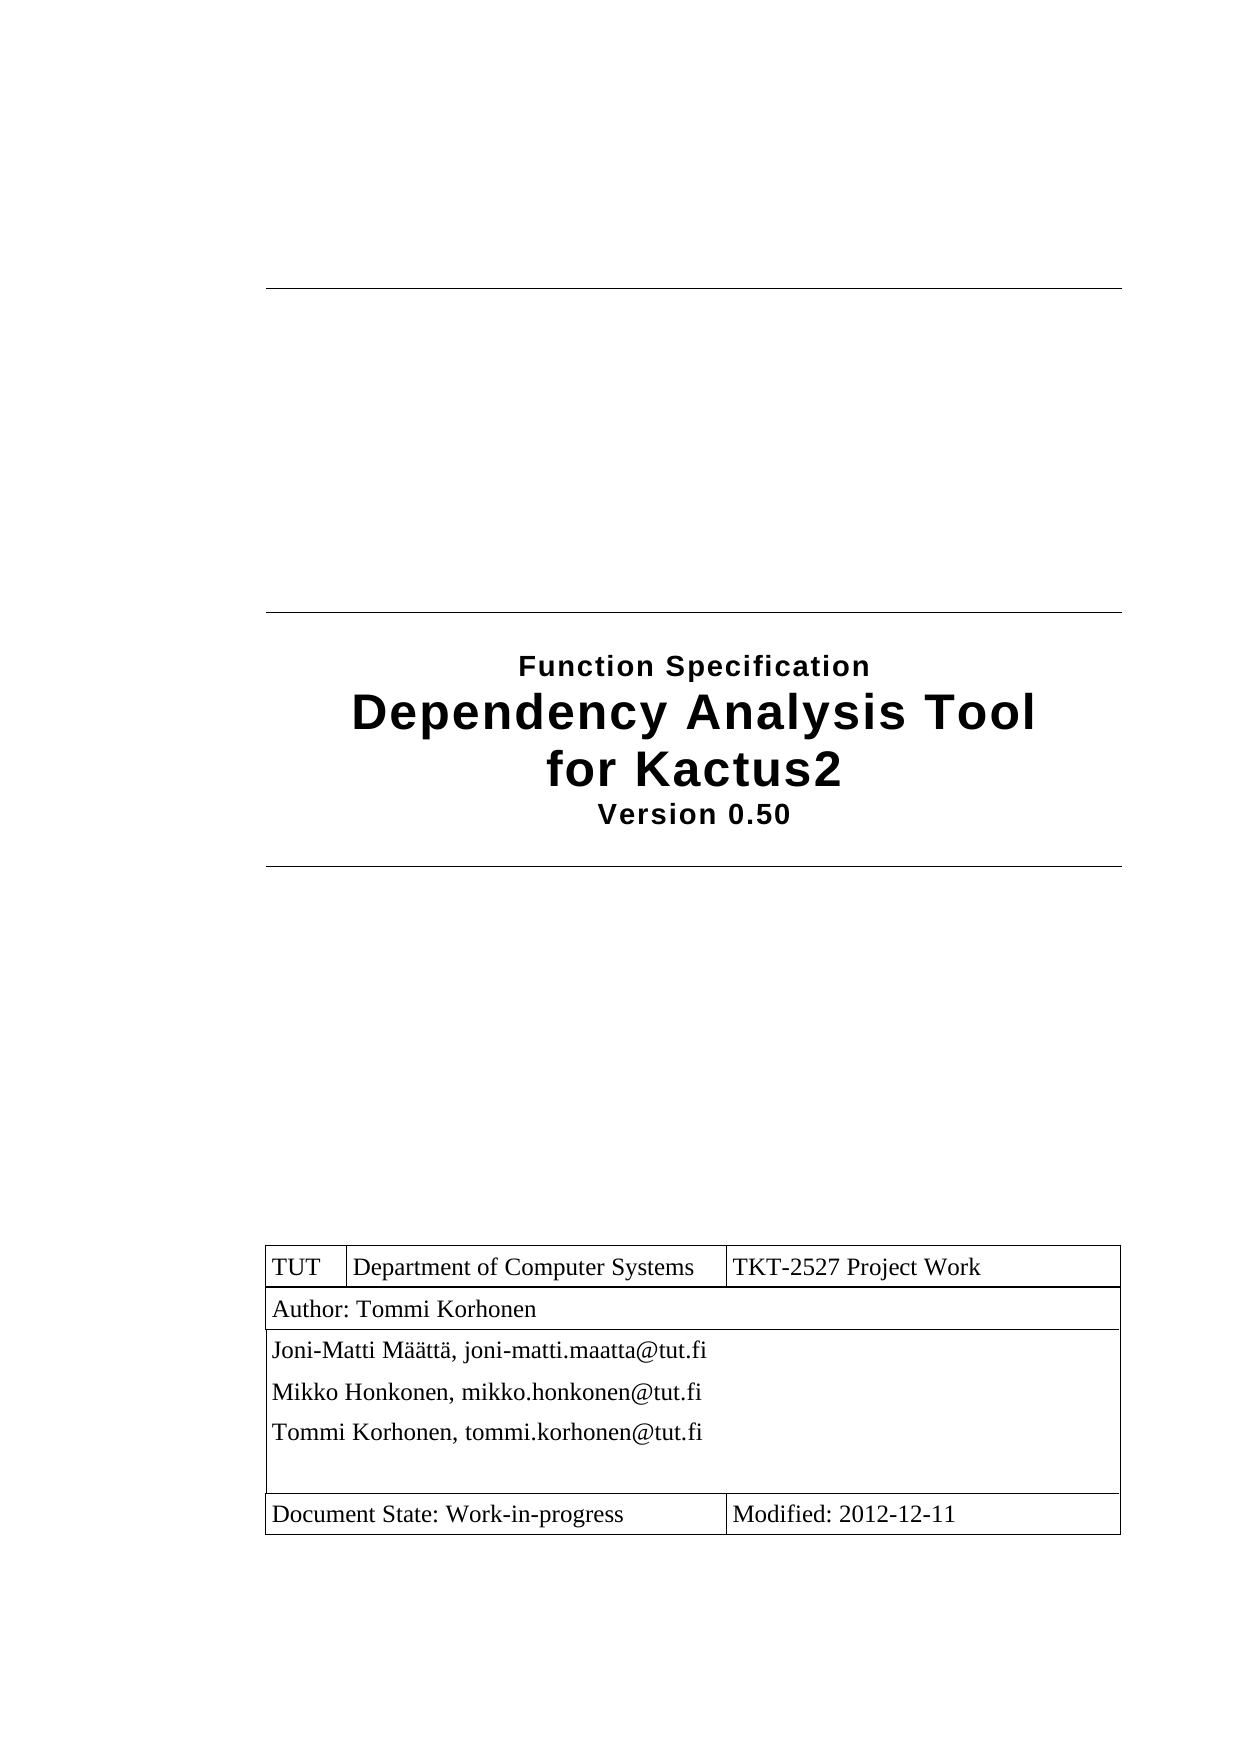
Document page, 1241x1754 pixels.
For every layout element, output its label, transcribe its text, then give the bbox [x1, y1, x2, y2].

table_cell Author: Tommi Korhonen [266, 1288, 1120, 1328]
list Dependency Analysis Tool [266, 682, 1122, 740]
table_header TKT-2527 Project Work [727, 1246, 1120, 1286]
table_cell Joni-Matti Määttä, joni-matti.maatta@tut.fi [267, 1329, 1120, 1370]
table_cell Mikko Honkonen, mikko.honkonen@tut.fi [267, 1370, 1120, 1411]
table_header Department of Computer Systems [347, 1246, 726, 1286]
table_cell Tommi Korhonen, tommi.korhonen@tut.fi [267, 1411, 1120, 1452]
table_cell [267, 1452, 1120, 1493]
list Function Specification [266, 649, 1122, 682]
table_header TUT [266, 1246, 346, 1286]
table_cell Document State: Work-in-progress [266, 1494, 726, 1534]
list for Kactus2 [266, 740, 1122, 797]
list Version 0.50 [266, 797, 1122, 831]
table_cell Modified: 2012-12-11 [727, 1493, 1120, 1534]
